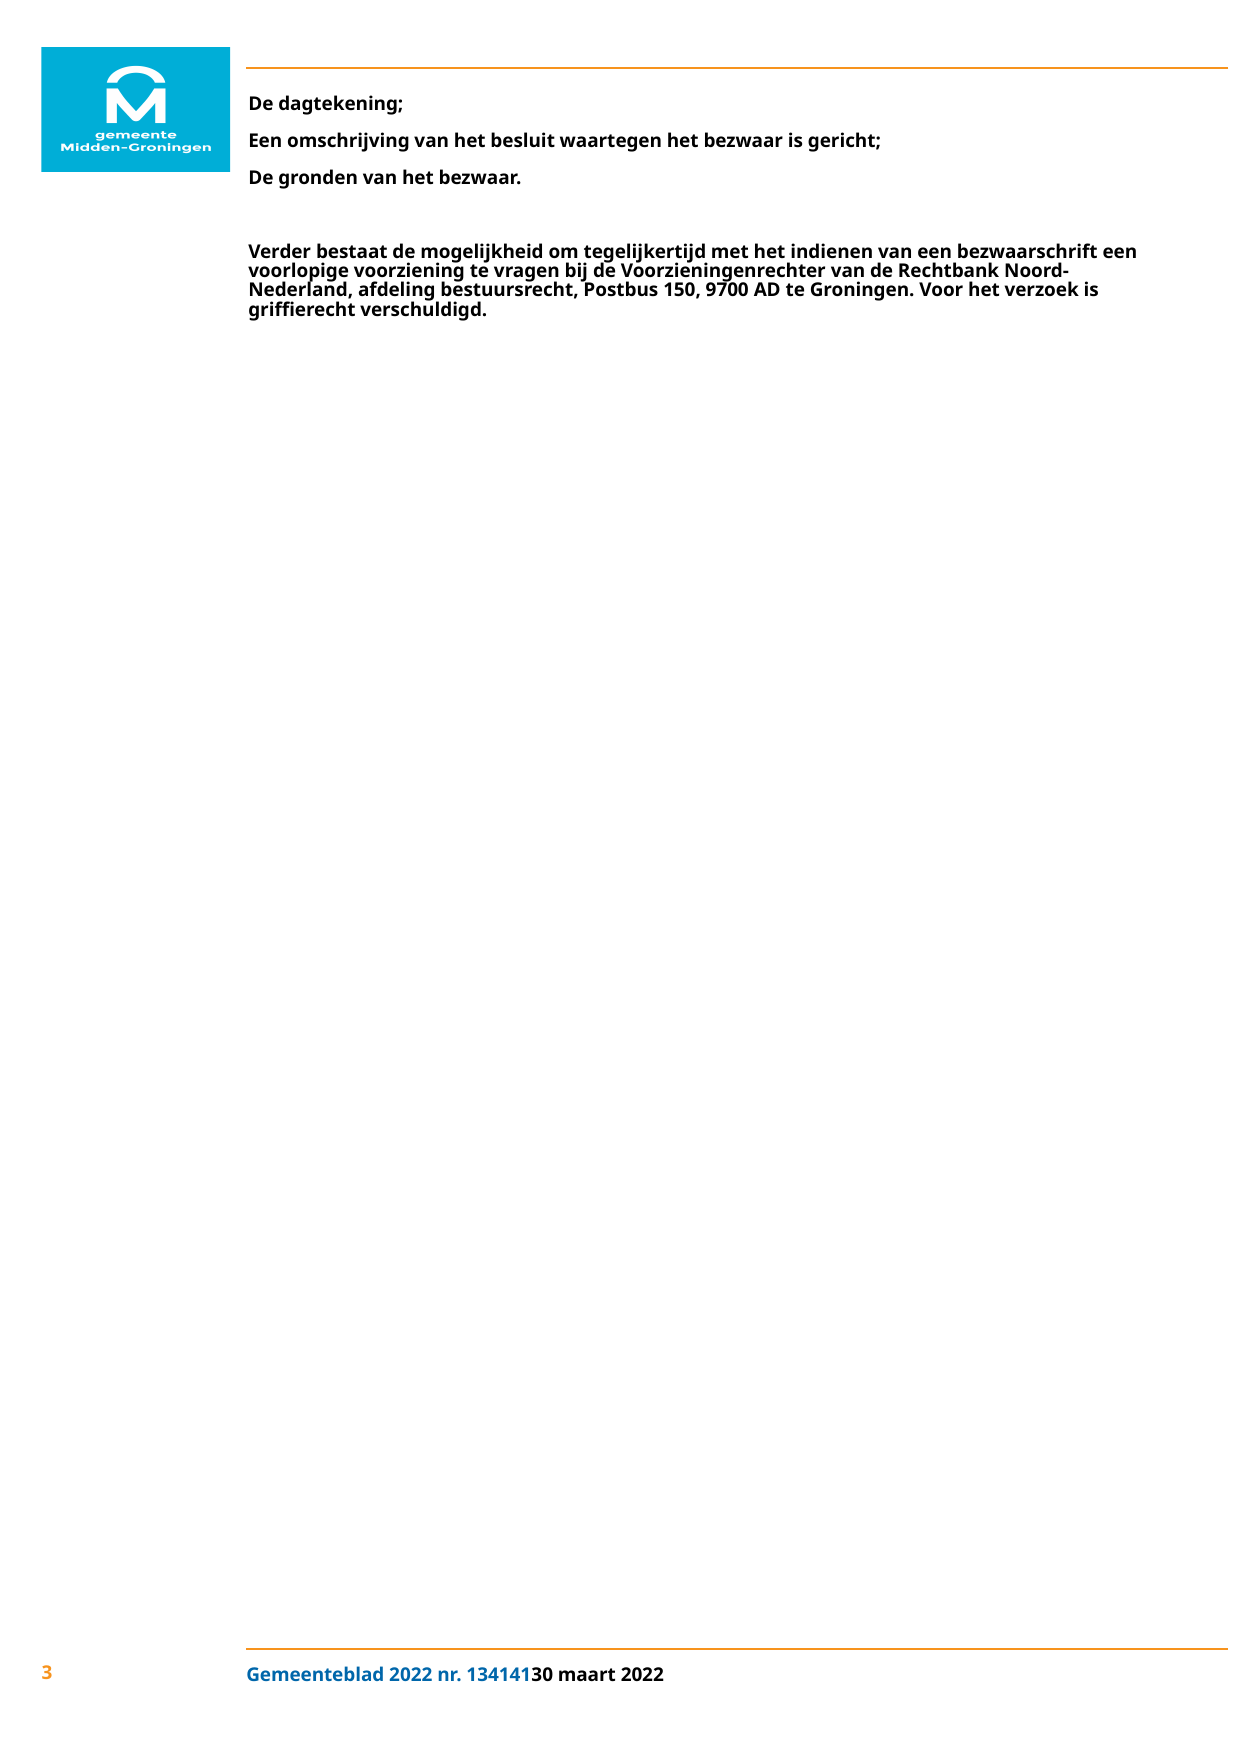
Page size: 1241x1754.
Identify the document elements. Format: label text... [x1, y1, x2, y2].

picture [107, 89, 165, 122]
picture [108, 66, 164, 82]
text Een omschrijving van het besluit waartegen het bezwaar is gericht; [248, 132, 1152, 151]
text De gronden van het bezwaar. [248, 169, 1152, 188]
text Verder bestaat de mogelijkheid om tegelijkertijd met het indienen van een bezwaarschrift een voorlopige voorziening te vragen bij de Voorzieningenrechter van de Rechtbank Noord-Nederland, afdeling bestuursrecht, Postbus 150, 9700 AD te Groningen. Voor het verzoek is griffierecht verschuldigd. [248, 243, 1152, 320]
text De dagtekening; [248, 95, 1152, 114]
picture [184, 146, 190, 153]
